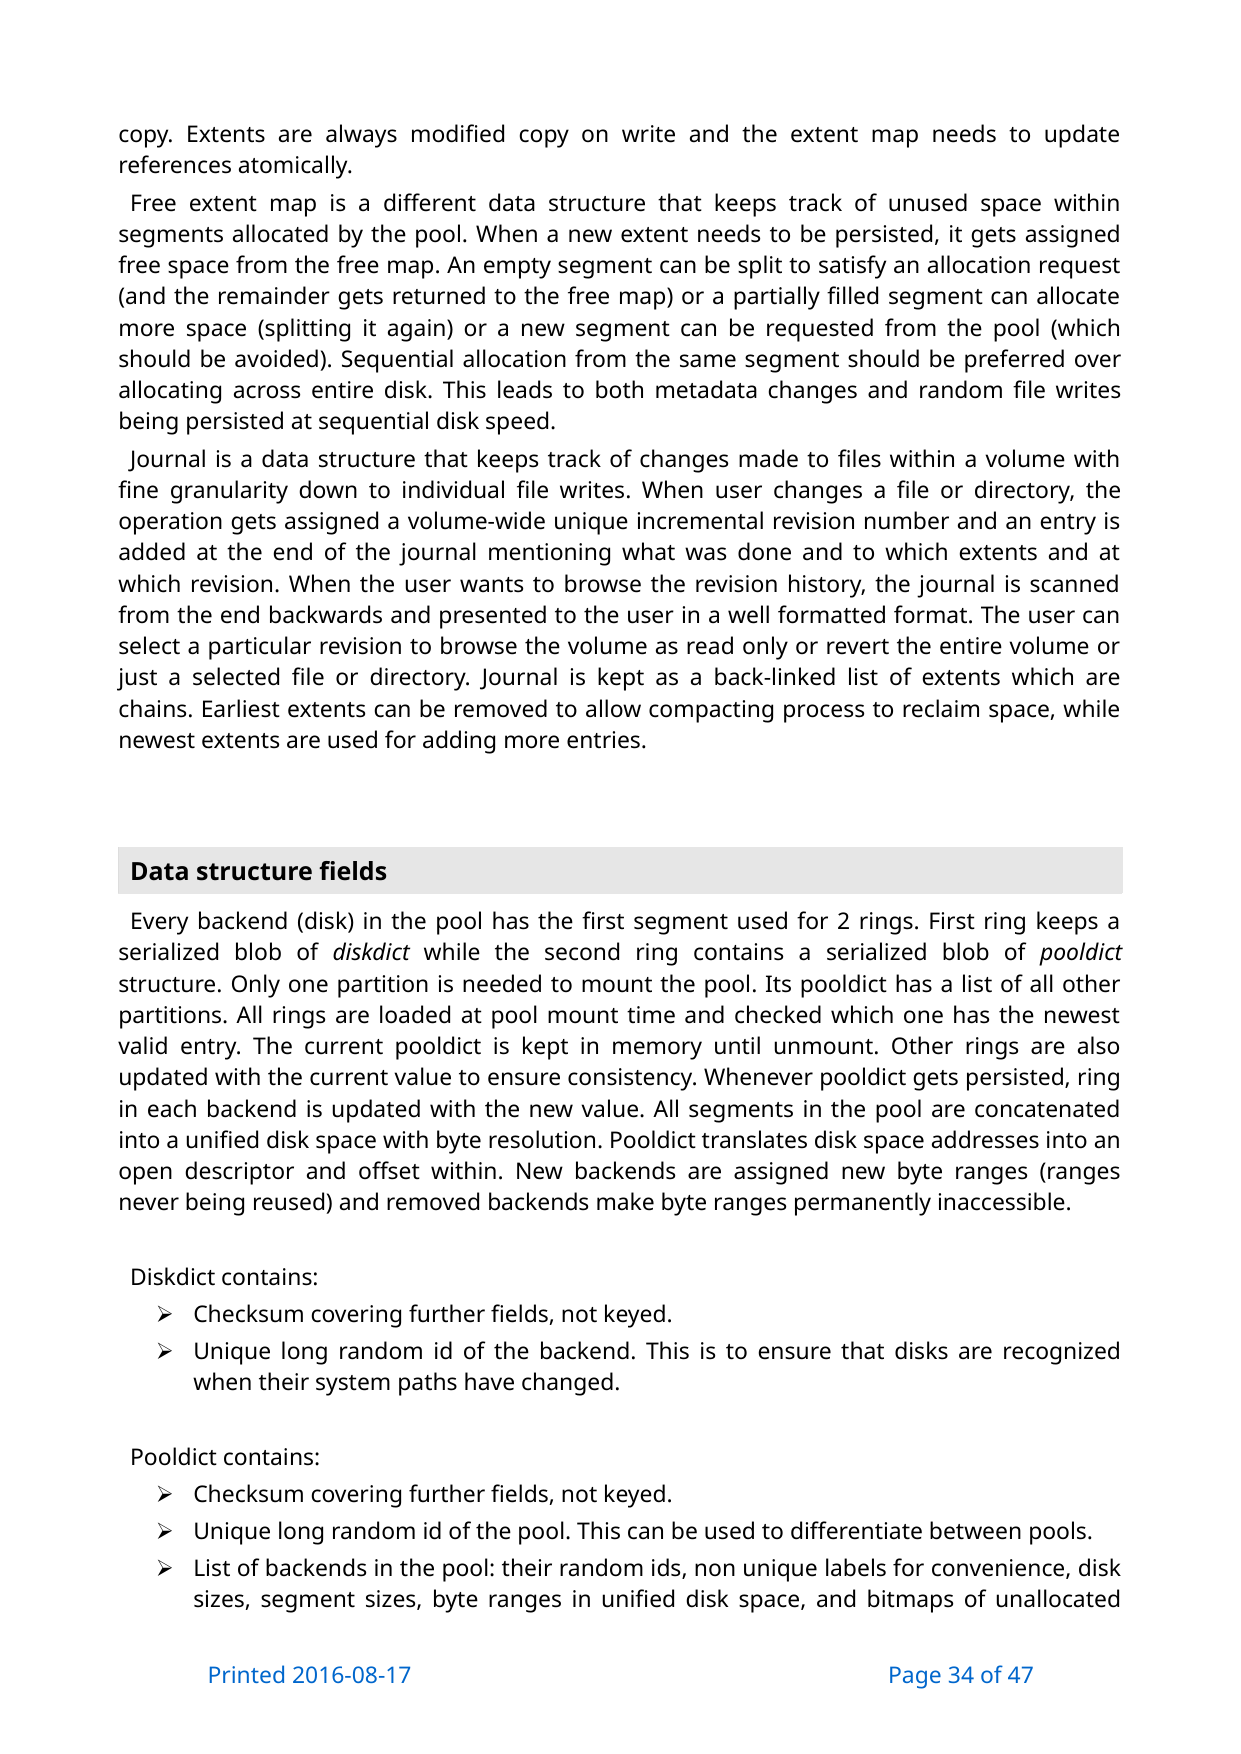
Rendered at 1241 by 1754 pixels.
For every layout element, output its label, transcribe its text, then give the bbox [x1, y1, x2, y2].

subtitle Data structure fields [119, 848, 1122, 893]
text copy. Extents are always modified copy on write and the extent map needs to update references atomically. [118, 118, 1122, 181]
text Journal is a data structure that keeps track of changes made to files within a volume with fine granularity down to individual file writes. When user changes a file or directory, the operation gets assigned a volume-wide unique incremental revision number and an entry is added at the end of the journal mentioning what was done and to which extents and at which revision. When the user wants to browse the revision history, the journal is scanned from the end backwards and presented to the user in a well formatted format. The user can select a particular revision to browse the volume as read only or revert the entire volume or just a selected file or directory. Journal is kept as a back-linked list of extents which are chains. Earliest extents can be removed to allow compacting process to reclaim space, while newest extents are used for adding more entries. [118, 442, 1122, 755]
list List of backends in the pool: their random ids, non unique labels for convenience, disk sizes, segment sizes, byte ranges in unified disk space, and bitmaps of unallocated [156, 1552, 1122, 1615]
list Unique long random id of the backend. This is to ensure that disks are recognized when their system paths have changed. [156, 1335, 1122, 1397]
text Every backend (disk) in the pool has the first segment used for 2 rings. First ring keeps a serialized blob of diskdict while the second ring contains a serialized blob of pooldict structure. Only one partition is needed to mount the pool. Its pooldict has a list of all other partitions. All rings are loaded at pool mount time and checked which one has the newest valid entry. The current pooldict is kept in memory until unmount. Other rings are also updated with the current value to ensure consistency. Whenever pooldict gets persisted, ring in each backend is updated with the new value. All segments in the pool are concatenated into a unified disk space with byte resolution. Pooldict translates disk space addresses into an open descriptor and offset within. New backends are assigned new byte ranges (ranges never being reused) and removed backends make byte ranges permanently inaccessible. [118, 905, 1122, 1217]
list Unique long random id of the pool. This can be used to differentiate between pools. [156, 1515, 1122, 1546]
text Pooldict contains: [118, 1441, 1122, 1472]
list Checksum covering further fields, not keyed. [156, 1298, 1122, 1329]
text Free extent map is a different data structure that keeps track of unused space within segments allocated by the pool. When a new extent needs to be persisted, it gets assigned free space from the free map. An empty segment can be split to satisfy an allocation request (and the remainder gets returned to the free map) or a partially filled segment can allocate more space (splitting it again) or a new segment can be requested from the pool (which should be avoided). Sequential allocation from the same segment should be preferred over allocating across entire disk. This leads to both metadata changes and random file writes being persisted at sequential disk speed. [118, 187, 1122, 437]
list Checksum covering further fields, not keyed. [156, 1478, 1122, 1509]
text Diskdict contains: [118, 1261, 1122, 1292]
